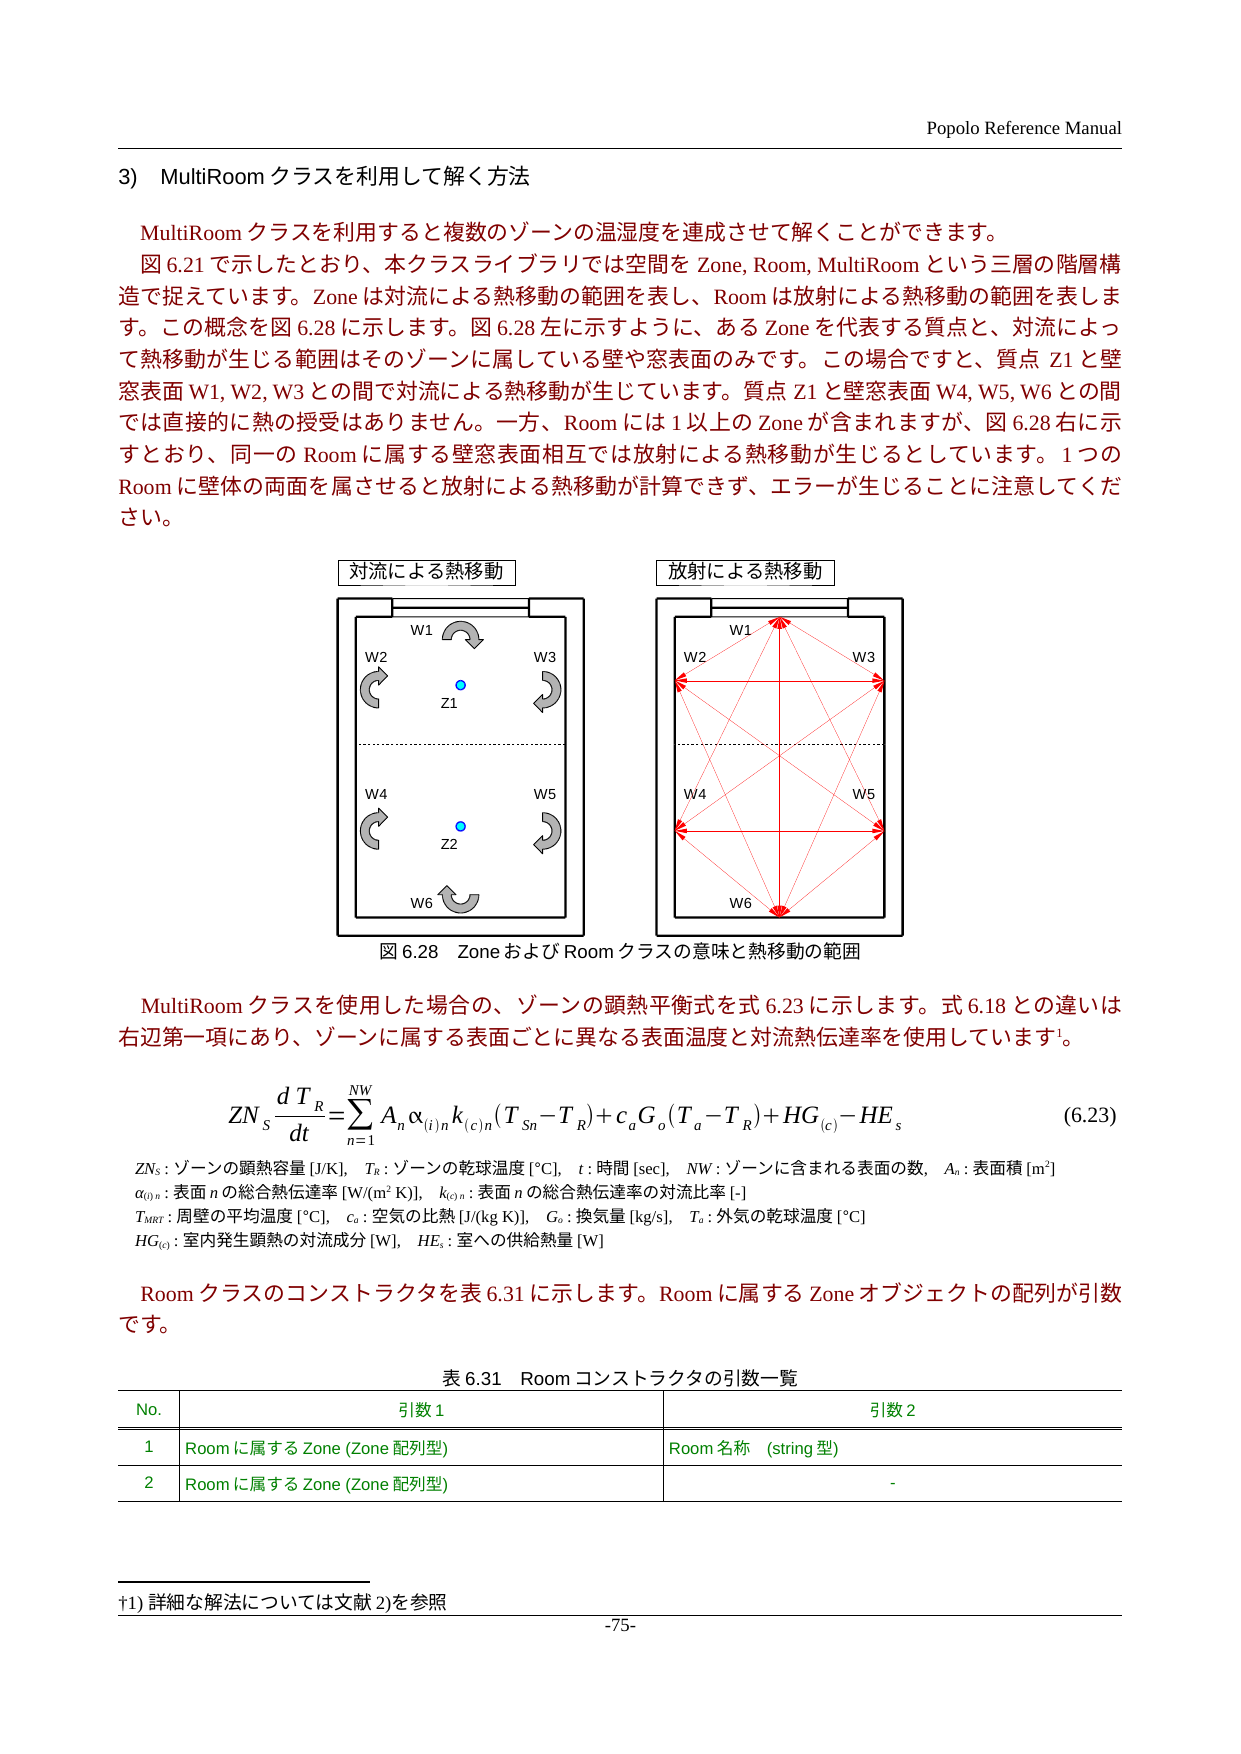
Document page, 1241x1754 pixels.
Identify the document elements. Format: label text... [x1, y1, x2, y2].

text MultiRoomクラスを利用すると複数のゾーンの温湿度を連成させて解くことができます。 [118, 215, 1122, 247]
text HG(c) : 室内発生顕熱の対流成分 [W], HEs : 室への供給熱量 [W] [118, 1227, 1122, 1251]
table_cell Room名称 (string型) [664, 1430, 1122, 1465]
text MultiRoomクラスを使用した場合の、ゾーンの顕熱平衡式を式6.23に示します。式6.18との違いは右辺第一項にあり、ゾーンに属する表面ごとに異なる表面温度と対流熱伝達率を使用しています。 [118, 988, 1122, 1052]
text TMRT : 周壁の平均温度 [°C], ca : 空気の比熱 [J/(kg K)], Go : 換気量 [kg/s], Ta : 外気の乾球温度 [°C] [118, 1203, 1122, 1227]
table_header No. [118, 1391, 179, 1427]
table_header [118, 1076, 1010, 1155]
text 図6.28 ZoneおよびRoomクラスの意味と熱移動の範囲 [118, 556, 1122, 964]
table_header 引数2 [664, 1391, 1122, 1427]
table_cell 2 [118, 1466, 179, 1501]
subtitle MultiRoomクラスを利用して解く方法 [118, 159, 1122, 191]
table_cell 1 [118, 1430, 179, 1465]
text 図6.21で示したとおり、本クラスライブラリでは空間をZone, Room, MultiRoomという三層の階層構造で捉えています。Zoneは対流による熱移動の範囲を表し、Roomは放射による熱移動の範囲を表します。この概念を図6.28に示します。図6.28左に示すように、あるZoneを代表する質点と、対流によって熱移動が生じる範囲はそのゾーンに属している壁や窓表面のみです。この場合ですと、質点Z1と壁窓表面W1, W2, W3との間で対流による熱移動が生じています。質点Z1と壁窓表面W4, W5, W6との間では直接的に熱の授受はありません。一方、Roomには1以上のZoneが含まれますが、図6.28右に示すとおり、同一のRoomに属する壁窓表面相互では放射による熱移動が生じるとしています。1つのRoomに壁体の両面を属させると放射による熱移動が計算できず、エラーが生じることに注意してください。 [118, 247, 1122, 532]
table_cell Roomに属するZone (Zone配列型) [180, 1430, 663, 1465]
table_header (6.23) [1010, 1076, 1122, 1155]
text α(i) n : 表面nの総合熱伝達率 [W/(m2 K)], k(c) n : 表面nの総合熱伝達率の対流比率 [-] [118, 1179, 1122, 1203]
text 表6.31 Roomコンストラクタの引数一覧 [118, 1363, 1122, 1390]
text Roomクラスのコンストラクタを表6.31に示します。Roomに属するZoneオブジェクトの配列が引数です。 [118, 1276, 1122, 1339]
table_header 引数1 [180, 1391, 663, 1427]
text 詳細な解法については文献2)を参照 [118, 1588, 1122, 1615]
text ZNS : ゾーンの顕熱容量 [J/K], TR : ゾーンの乾球温度 [°C], t : 時間 [sec], NW : ゾーンに含まれる表面の数, An : 表面積 [m2] [118, 1155, 1122, 1179]
table_cell - [664, 1466, 1122, 1501]
table_cell Roomに属するZone (Zone配列型) [180, 1466, 663, 1501]
